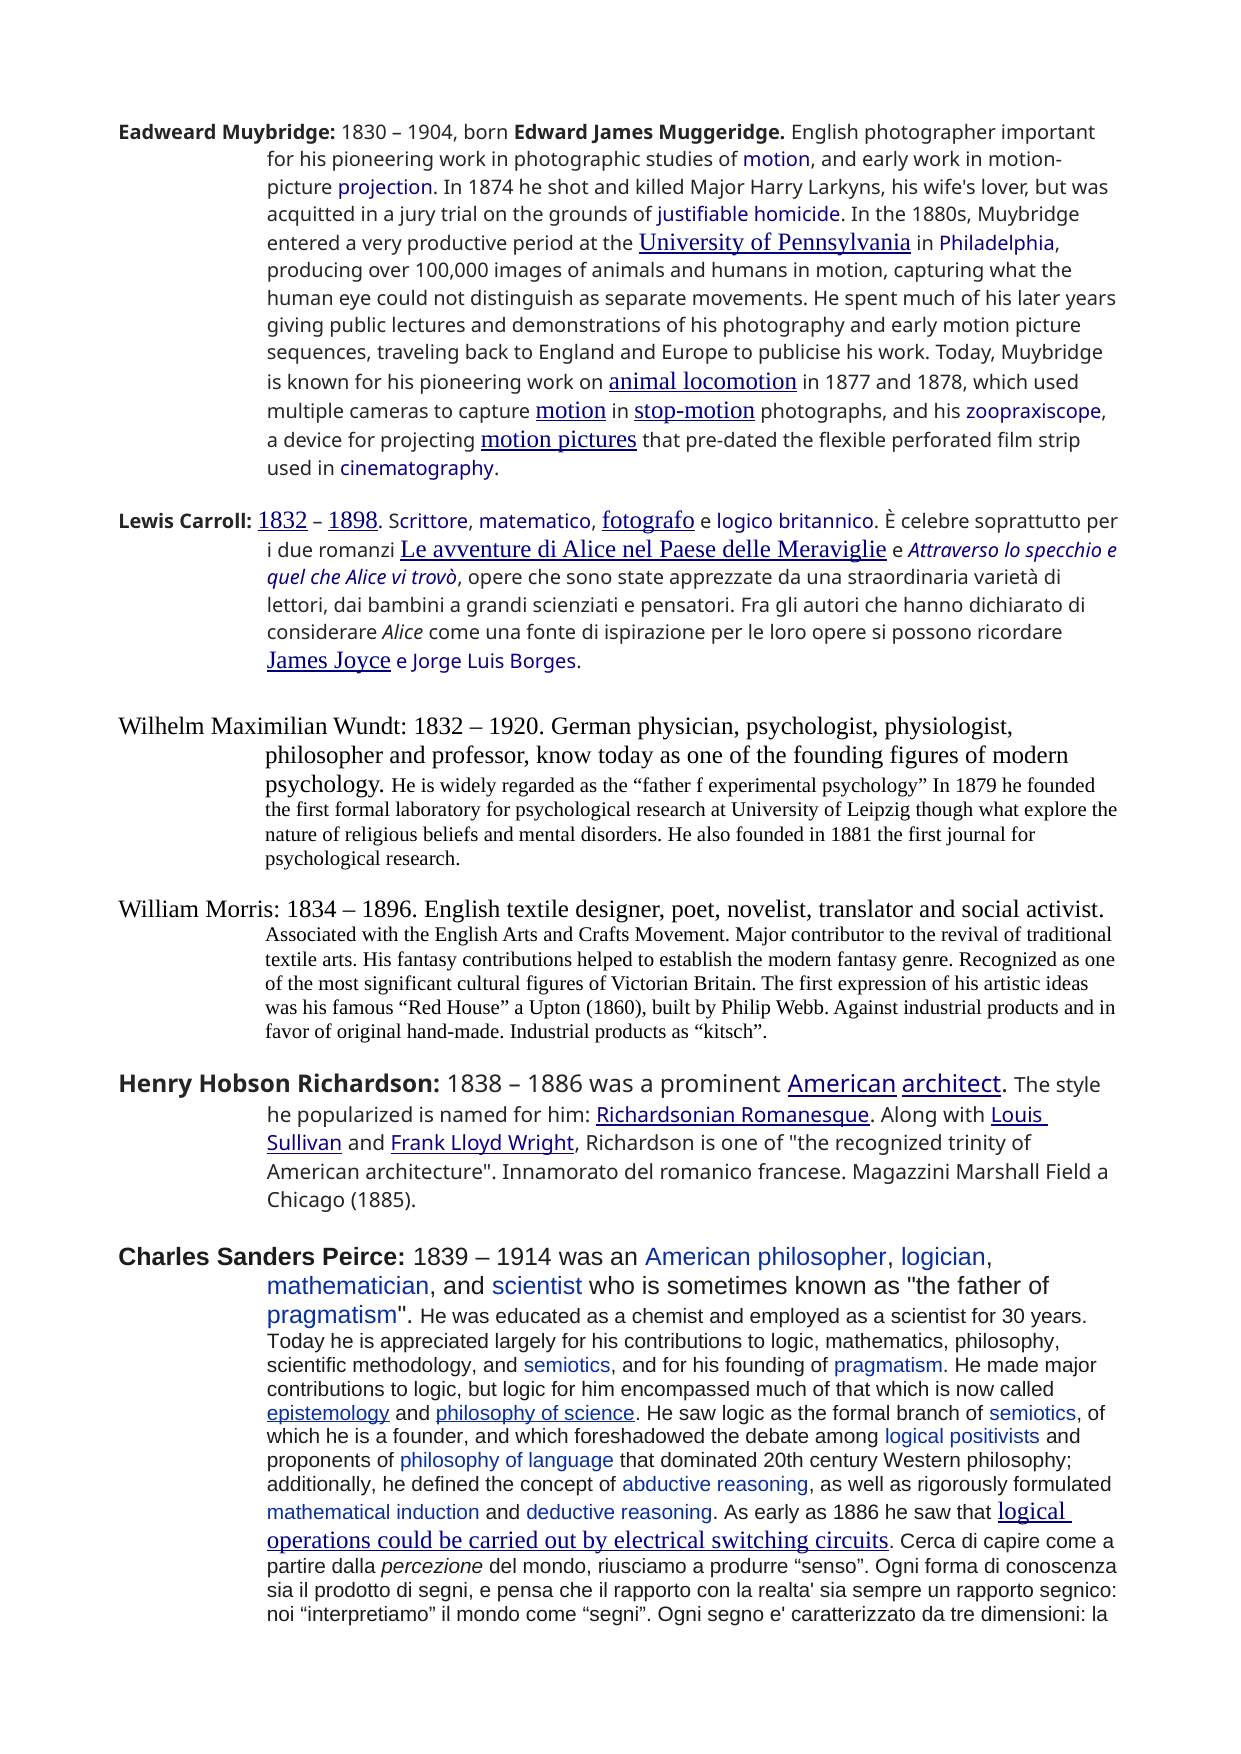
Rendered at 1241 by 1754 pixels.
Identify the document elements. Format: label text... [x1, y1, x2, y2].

text Eadweard Muybridge: 1830 – 1904, born Edward James Muggeridge. English photographer important for his pioneering work in photographic studies of motion, and early work in motion-picture projection. In 1874 he shot and killed Major Harry Larkyns, his wife's lover, but was acquitted in a jury trial on the grounds of justifiable homicide. In the 1880s, Muybridge entered a very productive period at the University of Pennsylvania in Philadelphia, producing over 100,000 images of animals and humans in motion, capturing what the human eye could not distinguish as separate movements. He spent much of his later years giving public lectures and demonstrations of his photography and early motion picture sequences, traveling back to England and Europe to publicise his work. Today, Muybridge is known for his pioneering work on animal locomotion in 1877 and 1878, which used multiple cameras to capture motion in stop-motion photographs, and his zoopraxiscope, a device for projecting motion pictures that pre-dated the flexible perforated film strip used in cinematography. [118, 118, 1122, 481]
text Henry Hobson Richardson: 1838 – 1886 was a prominent American architect. The style he popularized is named for him: Richardsonian Romanesque. Along with Louis Sullivan and Frank Lloyd Wright, Richardson is one of "the recognized trinity of American architecture". Innamorato del romanico francese. Magazzini Marshall Field a Chicago (1885). [118, 1067, 1122, 1214]
text Lewis Carroll: 1832 – 1898. Scrittore, matematico, fotografo e logico britannico. È celebre soprattutto per i due romanzi Le avventure di Alice nel Paese delle Meraviglie e Attraverso lo specchio e quel che Alice vi trovò, opere che sono state apprezzate da una straordinaria varietà di lettori, dai bambini a grandi scienziati e pensatori. Fra gli autori che hanno dichiarato di considerare Alice come una fonte di ispirazione per le loro opere si possono ricordare James Joyce e Jorge Luis Borges. [118, 505, 1122, 674]
text Wilhelm Maximilian Wundt: 1832 – 1920. German physician, psychologist, physiologist, philosopher and professor, know today as one of the founding figures of modern psychology. He is widely regarded as the “father f experimental psychology” In 1879 he founded the first formal laboratory for psychological research at University of Leipzig though what explore the nature of religious beliefs and mental disorders. He also founded in 1881 the first journal for psychological research. [118, 711, 1122, 869]
text Charles Sanders Peirce: 1839 – 1914 was an American philosopher, logician, mathematician, and scientist who is sometimes known as "the father of pragmatism". He was educated as a chemist and employed as a scientist for 30 years. Today he is appreciated largely for his contributions to logic, mathematics, philosophy, scientific methodology, and semiotics, and for his founding of pragmatism. He made major contributions to logic, but logic for him encompassed much of that which is now called epistemology and philosophy of science. He saw logic as the formal branch of semiotics, of which he is a founder, and which foreshadowed the debate among logical positivists and proponents of philosophy of language that dominated 20th century Western philosophy; additionally, he defined the concept of abductive reasoning, as well as rigorously formulated mathematical induction and deductive reasoning. As early as 1886 he saw that logical operations could be carried out by electrical switching circuits. Cerca di capire come a partire dalla percezione del mondo, riusciamo a produrre “senso”. Ogni forma di conoscenza sia il prodotto di segni, e pensa che il rapporto con la realta' sia sempre un rapporto segnico: noi “interpretiamo” il mondo come “segni”. Ogni segno e' caratterizzato da tre dimensioni: la [118, 1242, 1122, 1626]
text William Morris: 1834 – 1896. English textile designer, poet, novelist, translator and social activist. Associated with the English Arts and Crafts Movement. Major contributor to the revival of traditional textile arts. His fantasy contributions helped to establish the modern fantasy genre. Recognized as one of the most significant cultural figures of Victorian Britain. The first expression of his artistic ideas was his famous “Red House” a Upton (1860), built by Philip Webb. Against industrial products and in favor of original hand-made. Industrial products as “kitsch”. [118, 894, 1122, 1043]
